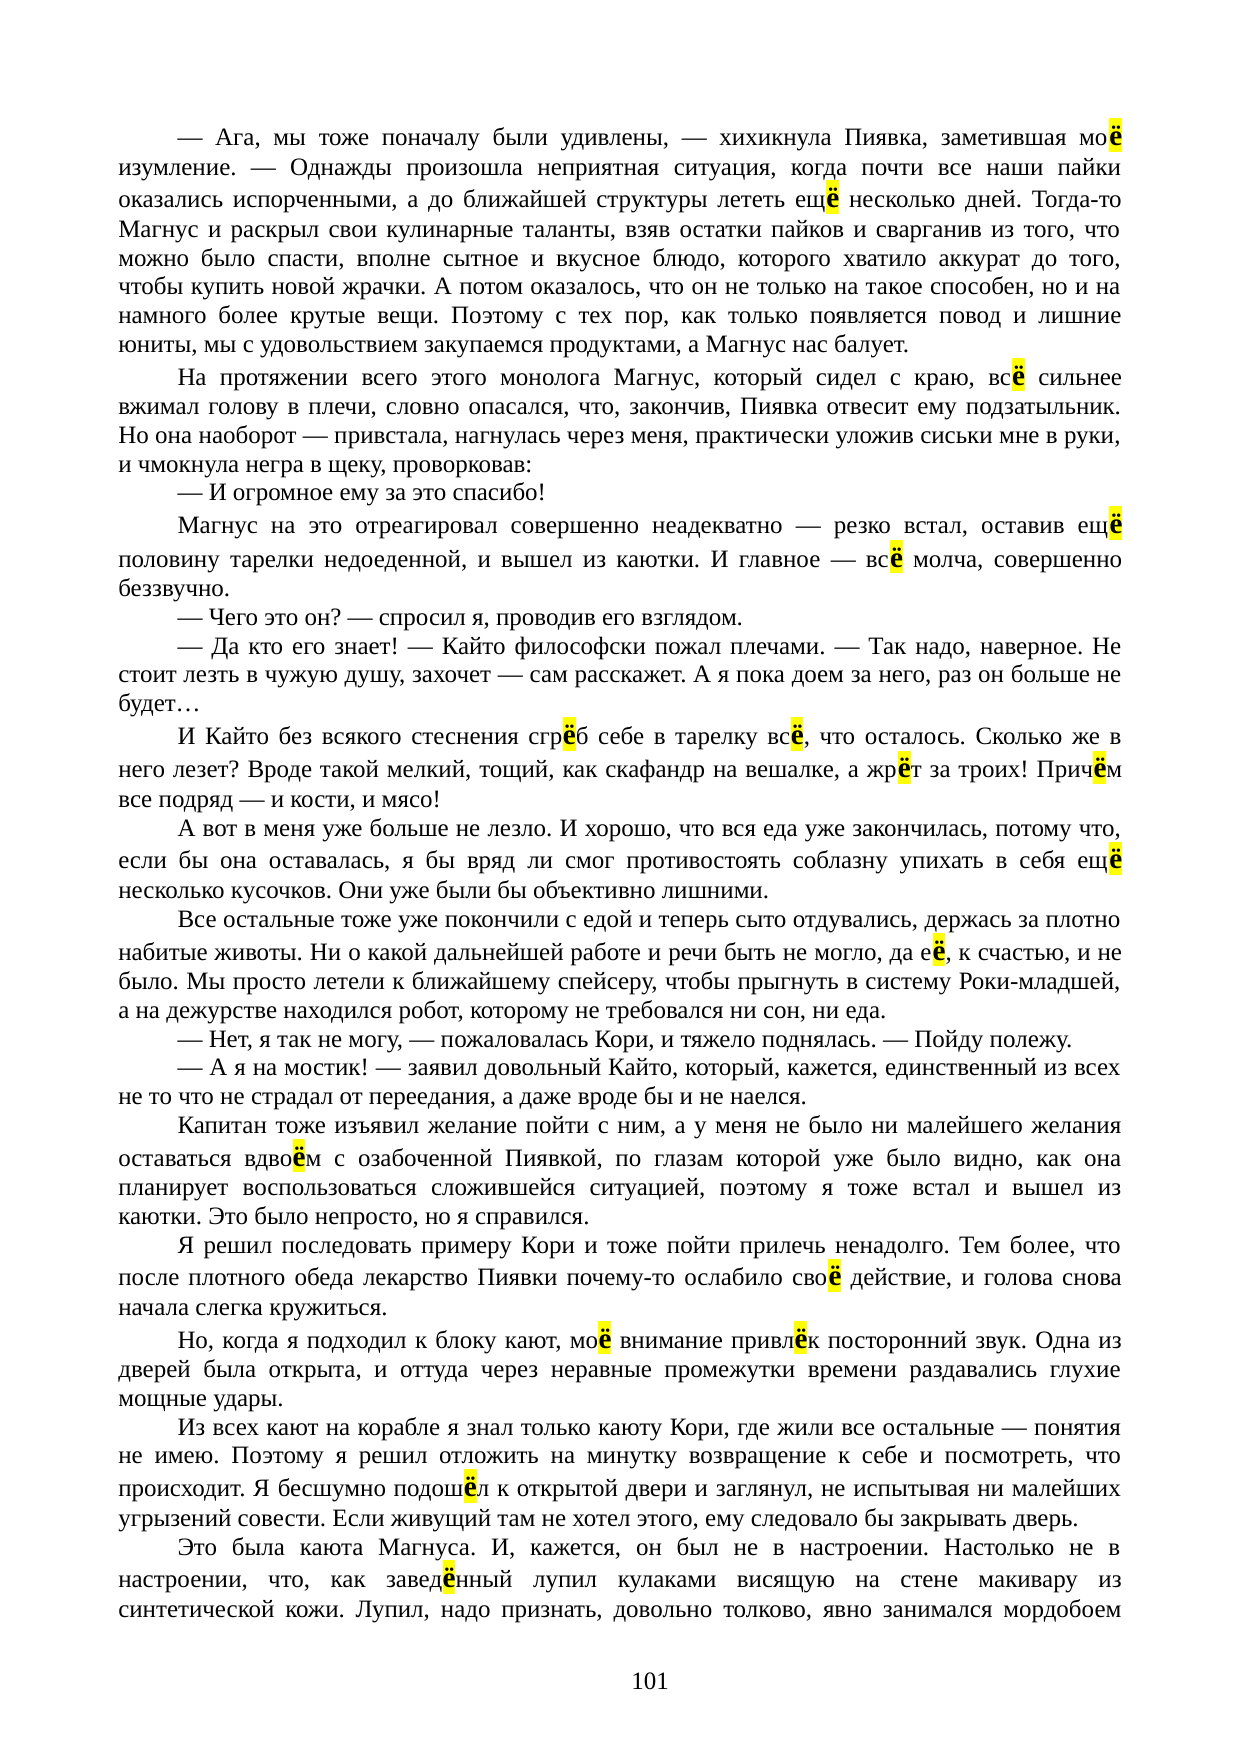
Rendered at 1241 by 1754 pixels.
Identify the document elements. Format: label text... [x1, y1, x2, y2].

text А вот в меня уже больше не лезло. И хорошо, что вся еда уже закончилась, потому что, если бы она оставалась, я бы вряд ли смог противостоять соблазну упихать в себя ещё несколько кусочков. Они уже были бы объективно лишними. [118, 813, 1122, 904]
text — А я на мостик! — заявил довольный Кайто, который, кажется, единственный из всех не то что не страдал от переедания, а даже вроде бы и не наелся. [118, 1052, 1122, 1110]
text Я решил последовать примеру Кори и тоже пойти прилечь ненадолго. Тем более, что после плотного обеда лекарство Пиявки почему-то ослабило своё действие, и голова снова начала слегка кружиться. [118, 1230, 1122, 1321]
text — Ага, мы тоже поначалу были удивлены, — хихикнула Пиявка, заметившая моё изумление. — Однажды произошла неприятная ситуация, когда почти все наши пайки оказались испорченными, а до ближайшей структуры лететь ещё несколько дней. Тогда-то Магнус и раскрыл свои кулинарные таланты, взяв остатки пайков и сварганив из того, что можно было спасти, вполне сытное и вкусное блюдо, которого хватило аккурат до того, чтобы купить новой жрачки. А потом оказалось, что он не только на такое способен, но и на намного более крутые вещи. Поэтому с тех пор, как только появляется повод и лишние юниты, мы с удовольствием закупаемся продуктами, а Магнус нас балует. [118, 118, 1122, 358]
text Все остальные тоже уже покончили с едой и теперь сыто отдувались, держась за плотно набитые животы. Ни о какой дальнейшей работе и речи быть не могло, да её, к счастью, и не было. Мы просто летели к ближайшему спейсеру, чтобы прыгнуть в систему Роки-младшей, а на дежурстве находился робот, которому не требовался ни сон, ни еда. [118, 904, 1122, 1024]
text Это была каюта Магнуса. И, кажется, он был не в настроении. Настолько не в настроении, что, как заведённый лупил кулаками висящую на стене макивару из синтетической кожи. Лупил, надо признать, довольно толково, явно занимался мордобоем [118, 1532, 1122, 1623]
text Капитан тоже изъявил желание пойти с ним, а у меня не было ни малейшего желания оставаться вдвоём с озабоченной Пиявкой, по глазам которой уже было видно, как она планирует воспользоваться сложившейся ситуацией, поэтому я тоже встал и вышел из каютки. Это было непросто, но я справился. [118, 1110, 1122, 1230]
text — Нет, я так не могу, — пожаловалась Кори, и тяжело поднялась. — Пойду полежу. [118, 1024, 1122, 1052]
text — И огромное ему за это спасибо! [118, 477, 1122, 506]
text Из всех кают на корабле я знал только каюту Кори, где жили все остальные — понятия не имею. Поэтому я решил отложить на минутку возвращение к себе и посмотреть, что происходит. Я бесшумно подошёл к открытой двери и заглянул, не испытывая ни малейших угрызений совести. Если живущий там не хотел этого, ему следовало бы закрывать дверь. [118, 1412, 1122, 1532]
text — Чего это он? — спросил я, проводив его взглядом. [118, 602, 1122, 631]
text — Да кто его знает! — Кайто философски пожал плечами. — Так надо, наверное. Не стоит лезть в чужую душу, захочет — сам расскажет. А я пока доем за него, раз он больше не будет… [118, 631, 1122, 717]
text Магнус на это отреагировал совершенно неадекватно — резко встал, оставив ещё половину тарелки недоеденной, и вышел из каютки. И главное — всё молча, совершенно беззвучно. [118, 506, 1122, 602]
text И Кайто без всякого стеснения сгрёб себе в тарелку всё, что осталось. Сколько же в него лезет? Вроде такой мелкий, тощий, как скафандр на вешалке, а жрёт за троих! Причём все подряд — и кости, и мясо! [118, 717, 1122, 813]
text На протяжении всего этого монолога Магнус, который сидел с краю, всё сильнее вжимал голову в плечи, словно опасался, что, закончив, Пиявка отвесит ему подзатыльник. Но она наоборот — привстала, нагнулась через меня, практически уложив сиськи мне в руки, и чмокнула негра в щеку, проворковав: [118, 358, 1122, 477]
text Но, когда я подходил к блоку кают, моё внимание привлёк посторонний звук. Одна из дверей была открыта, и оттуда через неравные промежутки времени раздавались глухие мощные удары. [118, 1321, 1122, 1412]
